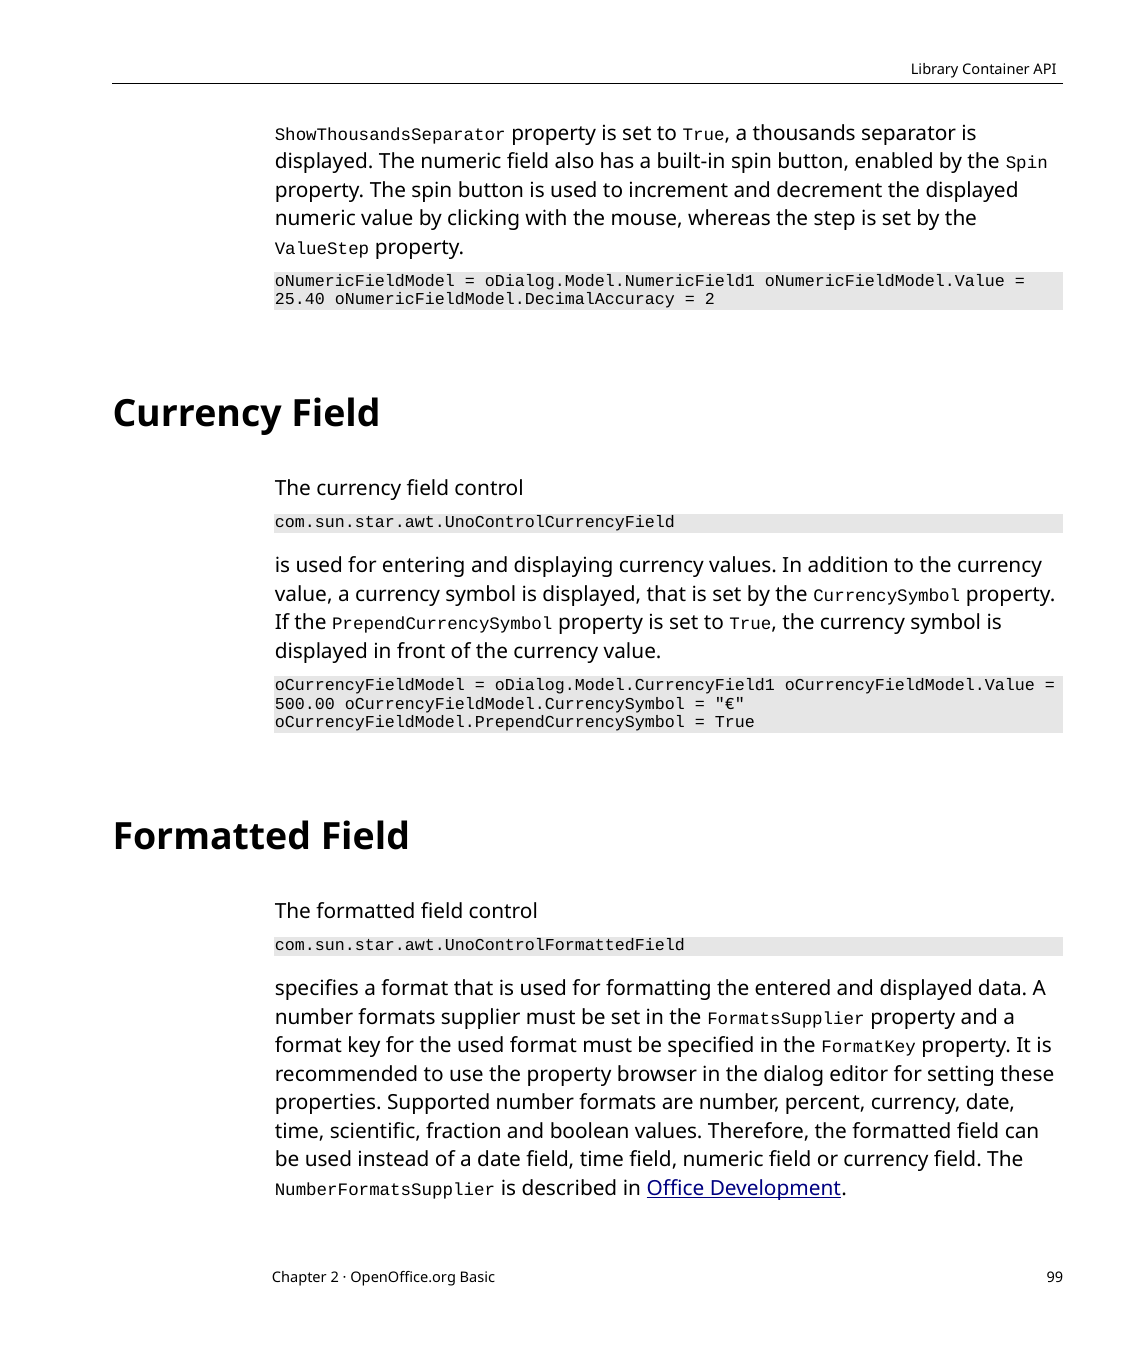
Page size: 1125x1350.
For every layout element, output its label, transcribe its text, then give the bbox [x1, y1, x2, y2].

subtitle Currency Field [112, 387, 1063, 438]
text com.sun.star.awt.UnoControlFormattedField [274, 937, 1063, 956]
text is used for entering and displaying currency values. In addition to the currency value, a currency symbol is displayed, that is set by the CurrencySymbol property. If the PrependCurrencySymbol property is set to True, the currency symbol is displayed in front of the currency value. [274, 551, 1063, 664]
text The formatted field control [274, 896, 1063, 925]
subtitle Formatted Field [112, 810, 1063, 861]
text oCurrencyFieldModel = oDialog.Model.CurrencyField1 oCurrencyFieldModel.Value = 500.00 oCurrencyFieldModel.CurrencySymbol = "€" oCurrencyFieldModel.PrependCurrencySymbol = True [274, 676, 1063, 733]
text specifies a format that is used for formatting the entered and displayed data. A number formats supplier must be set in the FormatsSupplier property and a format key for the used format must be specified in the FormatKey property. It is recommended to use the property browser in the dialog editor for setting these properties. Supported number formats are number, percent, currency, date, time, scientific, fraction and boolean values. Therefore, the formatted field can be used instead of a date field, time field, numeric field or currency field. The NumberFormatsSupplier is described in Office Development. [274, 973, 1063, 1201]
text oNumericFieldModel = oDialog.Model.NumericField1 oNumericFieldModel.Value = 25.40 oNumericFieldModel.DecimalAccuracy = 2 [274, 272, 1063, 310]
text com.sun.star.awt.UnoControlCurrencyField [274, 514, 1063, 533]
text The currency field control [274, 473, 1063, 502]
text ShowThousandsSeparator property is set to True, a thousands separator is displayed. The numeric field also has a built-in spin button, enabled by the Spin property. The spin button is used to increment and decrement the displayed numeric value by clicking with the mouse, whereas the step is set by the ValueStep property. [274, 118, 1063, 260]
